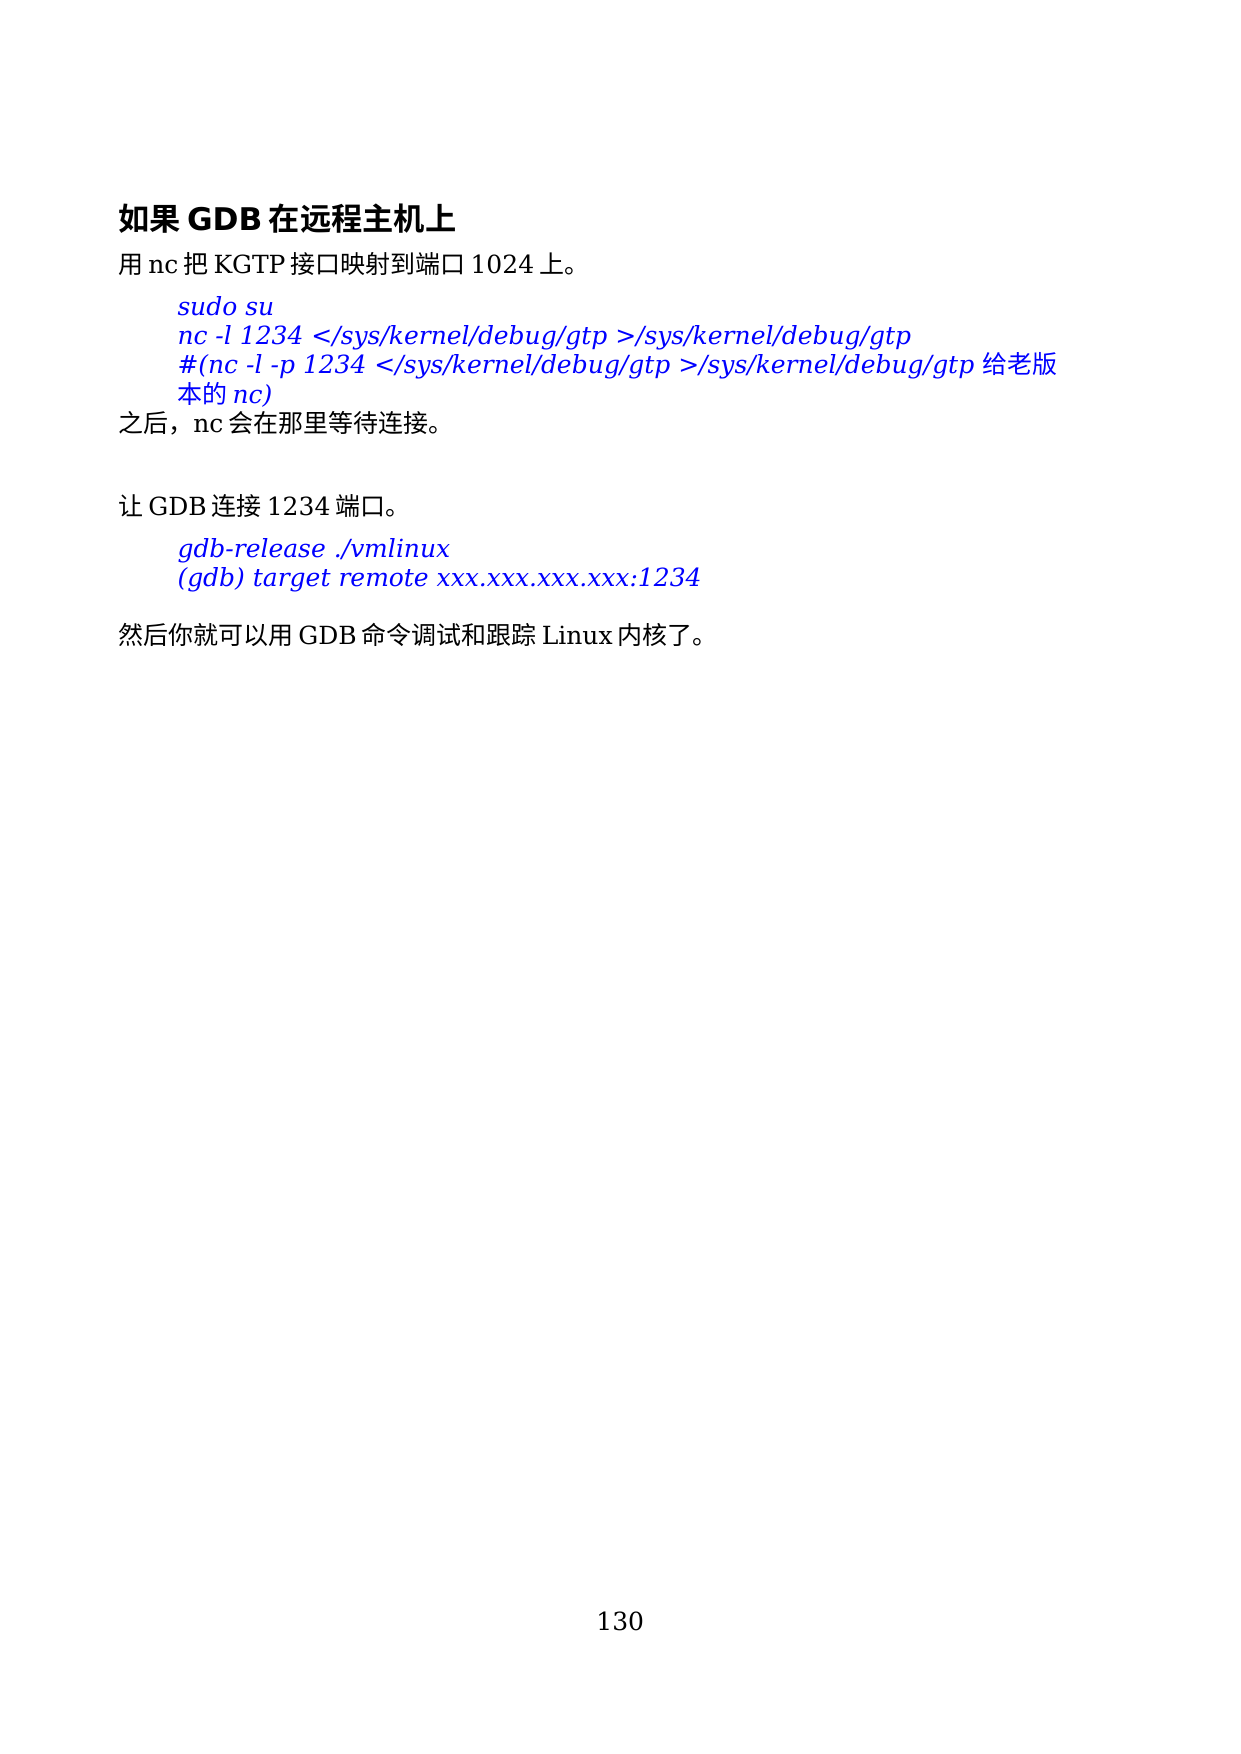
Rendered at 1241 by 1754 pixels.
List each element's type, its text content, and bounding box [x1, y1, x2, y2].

text 之后，nc会在那里等待连接。 [118, 409, 1122, 438]
text nc -l 1234 </sys/kernel/debug/gtp >/sys/kernel/debug/gtp [177, 321, 1063, 351]
text 用nc把KGTP接口映射到端口1024上。 [118, 251, 1122, 280]
text #(nc -l -p 1234 </sys/kernel/debug/gtp >/sys/kernel/debug/gtp 给老版本的nc) [177, 351, 1063, 409]
text sudo su [177, 292, 1063, 321]
text 让GDB连接1234端口。 [118, 492, 1122, 521]
subtitle 如果GDB在远程主机上 [118, 202, 1122, 238]
text gdb-release ./vmlinux [177, 534, 1063, 563]
text 然后你就可以用GDB命令调试和跟踪Linux内核了。 [118, 621, 1122, 651]
text (gdb) target remote xxx.xxx.xxx.xxx:1234 [177, 563, 1063, 592]
